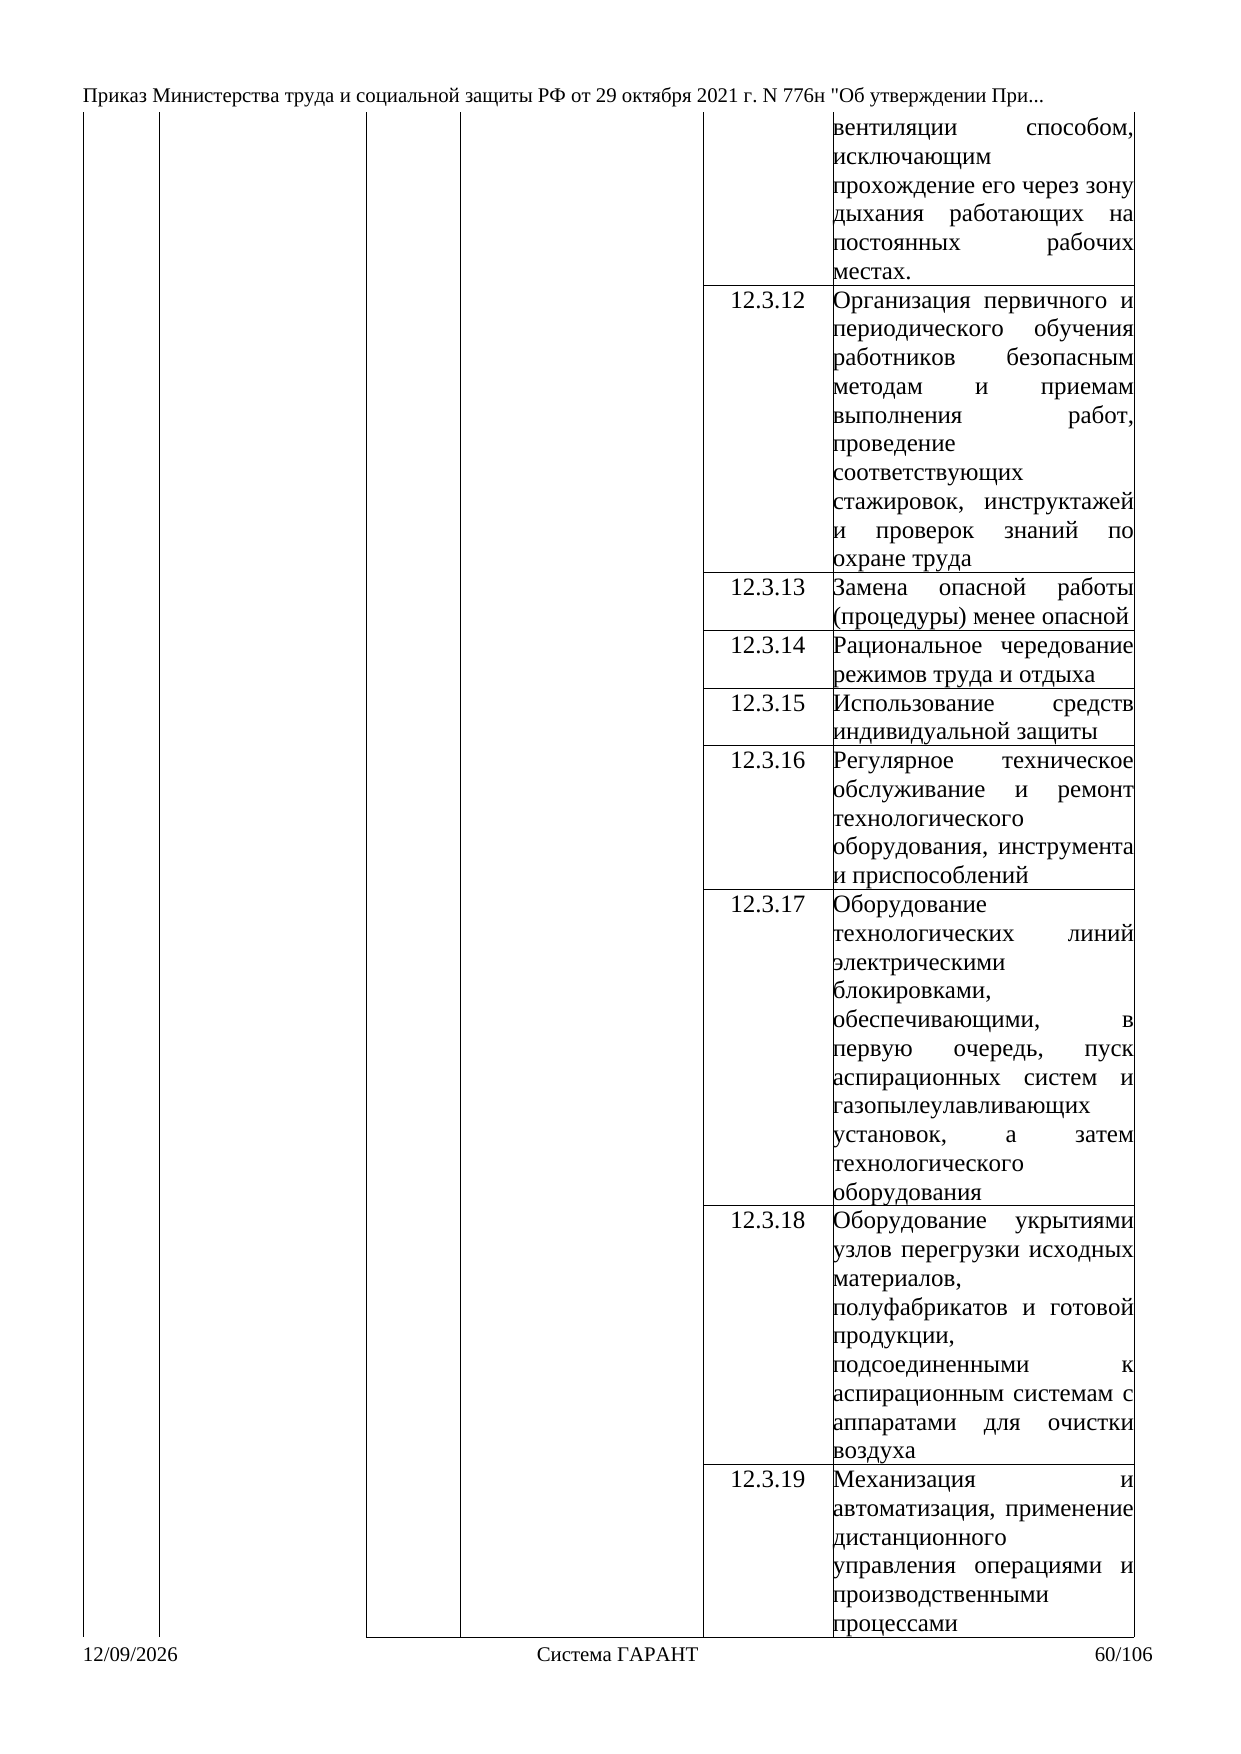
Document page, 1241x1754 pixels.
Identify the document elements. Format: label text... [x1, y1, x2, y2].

table_cell 12.3.16 [704, 746, 833, 889]
table_cell [704, 112, 833, 285]
table_cell 12.3.15 [704, 689, 833, 745]
table_cell [84, 112, 159, 1637]
table_cell Рациональное чередование режимов труда и отдыха [834, 631, 1134, 688]
table_cell [461, 112, 703, 1637]
table_cell Использование средств индивидуальной защиты [834, 689, 1134, 745]
table_cell 12.3.12 [704, 286, 833, 572]
table_cell Замена опасной работы (процедуры) менее опасной [834, 573, 1134, 630]
table_cell Механизация и автоматизация, применение дистанционного управления операциями и производственными процессами [834, 1465, 1134, 1637]
table_cell вентиляции способом, исключающим прохождение его через зону дыхания работающих на постоянных рабочих местах. [834, 112, 1134, 285]
table_cell 12.3.14 [704, 631, 833, 688]
table_cell [160, 112, 366, 1637]
table_cell 12.3.13 [704, 573, 833, 630]
table_cell 12.3.19 [704, 1465, 833, 1637]
table_cell [367, 112, 460, 1637]
table_cell Организация первичного и периодического обучения работников безопасным методам и приемам выполнения работ, проведение соответствующих стажировок, инструктажей и проверок знаний по охране труда [834, 286, 1134, 572]
table_cell Оборудование технологических линий электрическими блокировками, обеспечивающими, в первую очередь, пуск аспирационных систем и газопылеулавливающих установок, а затем технологического оборудования [834, 890, 1134, 1205]
table_cell 12.3.18 [704, 1206, 833, 1464]
table_cell 12.3.17 [704, 890, 833, 1205]
table_cell Регулярное техническое обслуживание и ремонт технологического оборудования, инструмента и приспособлений [834, 746, 1134, 889]
table_cell Оборудование укрытиями узлов перегрузки исходных материалов, полуфабрикатов и готовой продукции, подсоединенными к аспирационным системам с аппаратами для очистки воздуха [834, 1206, 1134, 1464]
